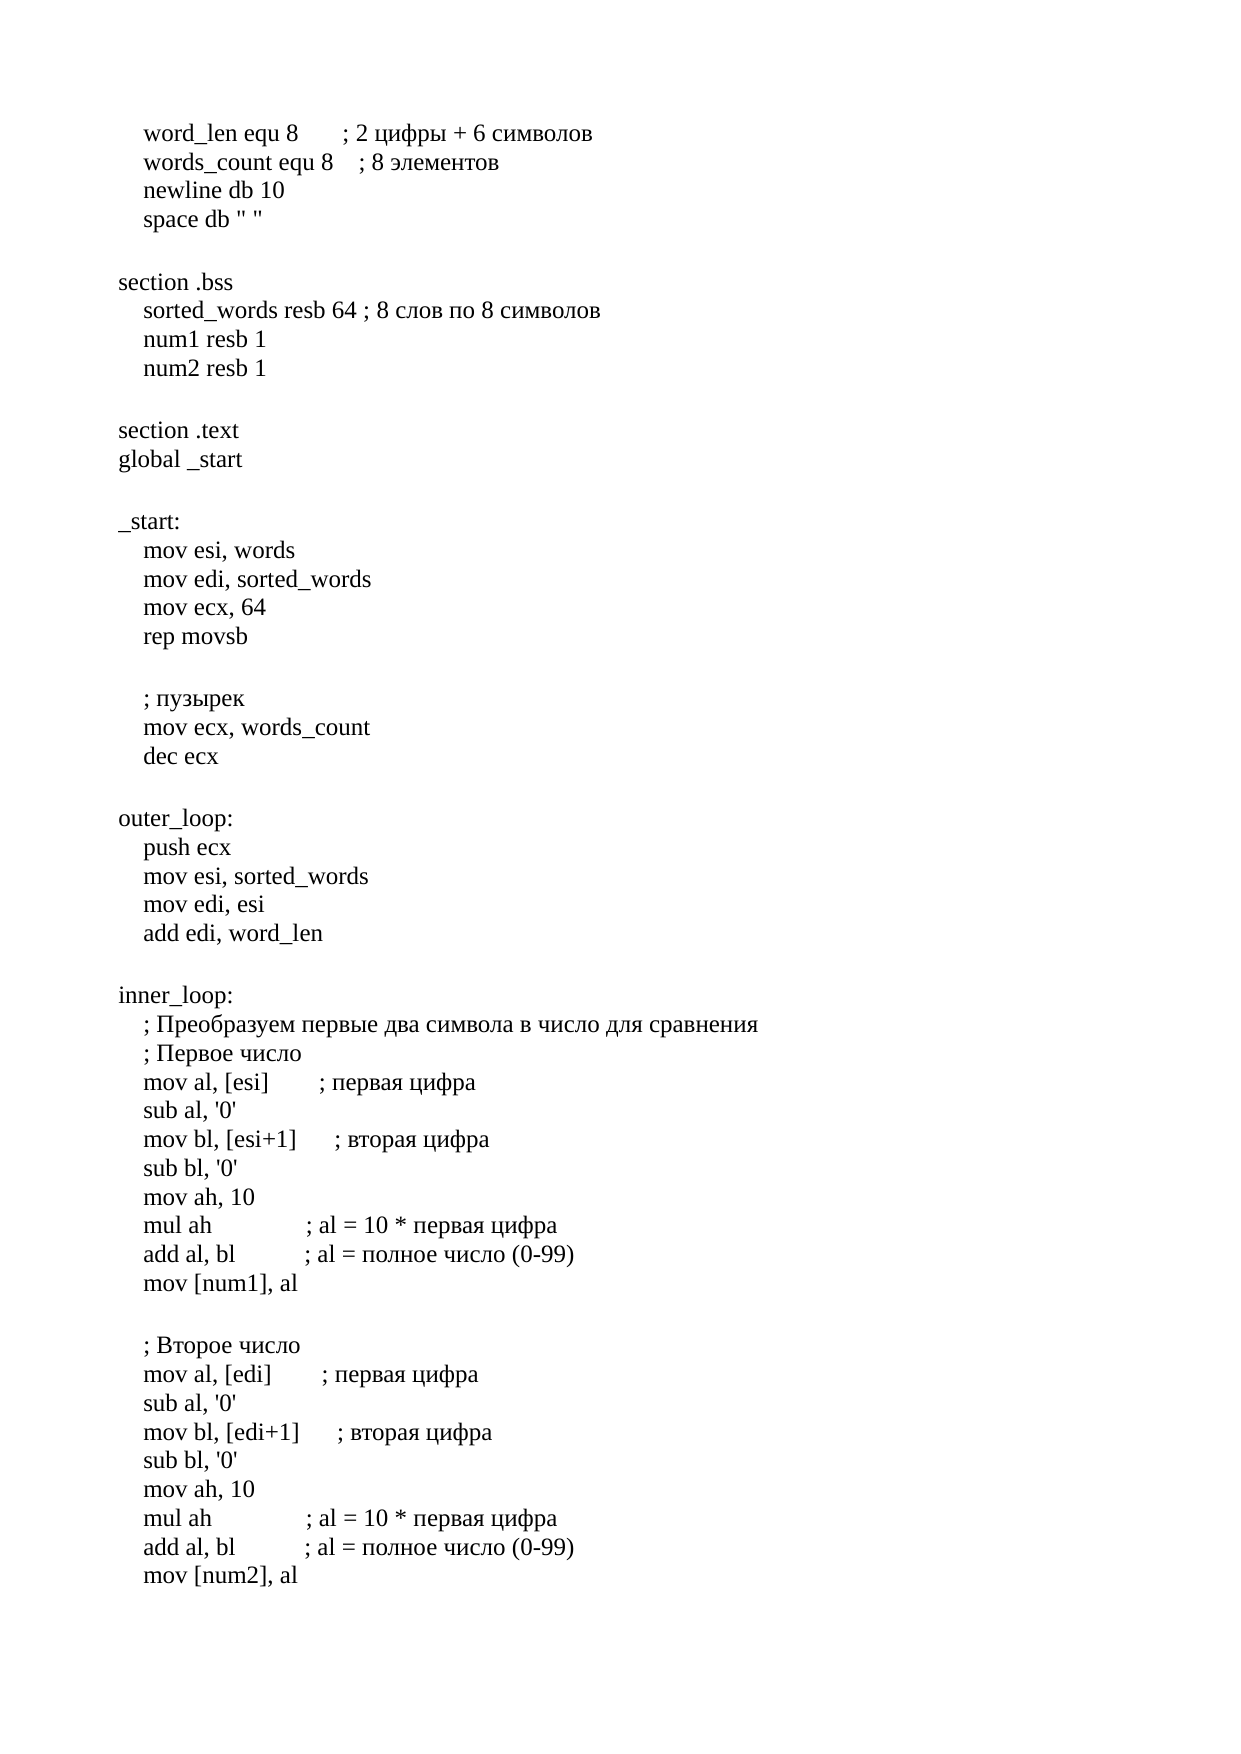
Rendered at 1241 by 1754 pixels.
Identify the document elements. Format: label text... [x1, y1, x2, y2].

text word_len equ 8 ; 2 цифры + 6 символов [118, 118, 1122, 147]
text sub al, '0' [118, 1388, 1122, 1417]
text ; Первое число [118, 1038, 1122, 1067]
text _start: [118, 506, 1122, 535]
text mov al, [edi] ; первая цифра [118, 1359, 1122, 1388]
text mov ecx, words_count [118, 712, 1122, 741]
text newline db 10 [118, 176, 1122, 204]
text inner_loop: [118, 981, 1122, 1009]
text push ecx [118, 832, 1122, 861]
text outer_loop: [118, 803, 1122, 832]
text space db " " [118, 204, 1122, 233]
text mov esi, sorted_words [118, 861, 1122, 889]
text mov bl, [edi+1] ; вторая цифра [118, 1417, 1122, 1445]
text mov ah, 10 [118, 1474, 1122, 1503]
text mov al, [esi] ; первая цифра [118, 1067, 1122, 1096]
text sub al, '0' [118, 1096, 1122, 1124]
text add al, bl ; al = полное число (0-99) [118, 1532, 1122, 1560]
text num2 resb 1 [118, 353, 1122, 382]
text sub bl, '0' [118, 1445, 1122, 1474]
text mov [num2], al [118, 1560, 1122, 1589]
text section .bss [118, 267, 1122, 295]
text section .text [118, 415, 1122, 444]
text sub bl, '0' [118, 1153, 1122, 1182]
text ; Преобразуем первые два символа в число для сравнения [118, 1009, 1122, 1038]
text mul ah ; al = 10 * первая цифра [118, 1211, 1122, 1239]
text mov bl, [esi+1] ; вторая цифра [118, 1124, 1122, 1153]
text add edi, word_len [118, 918, 1122, 947]
text mov ah, 10 [118, 1182, 1122, 1211]
text ; пузырек [118, 683, 1122, 712]
text rep movsb [118, 621, 1122, 650]
text mov esi, words [118, 535, 1122, 564]
text mov edi, sorted_words [118, 564, 1122, 592]
text mov edi, esi [118, 889, 1122, 918]
text sorted_words resb 64 ; 8 слов по 8 символов [118, 295, 1122, 324]
text num1 resb 1 [118, 324, 1122, 353]
text mov [num1], al [118, 1268, 1122, 1297]
text words_count equ 8 ; 8 элементов [118, 147, 1122, 176]
text global _start [118, 444, 1122, 473]
text ; Второе число [118, 1330, 1122, 1359]
text mul ah ; al = 10 * первая цифра [118, 1503, 1122, 1532]
text add al, bl ; al = полное число (0-99) [118, 1239, 1122, 1268]
text dec ecx [118, 741, 1122, 770]
text mov ecx, 64 [118, 592, 1122, 621]
